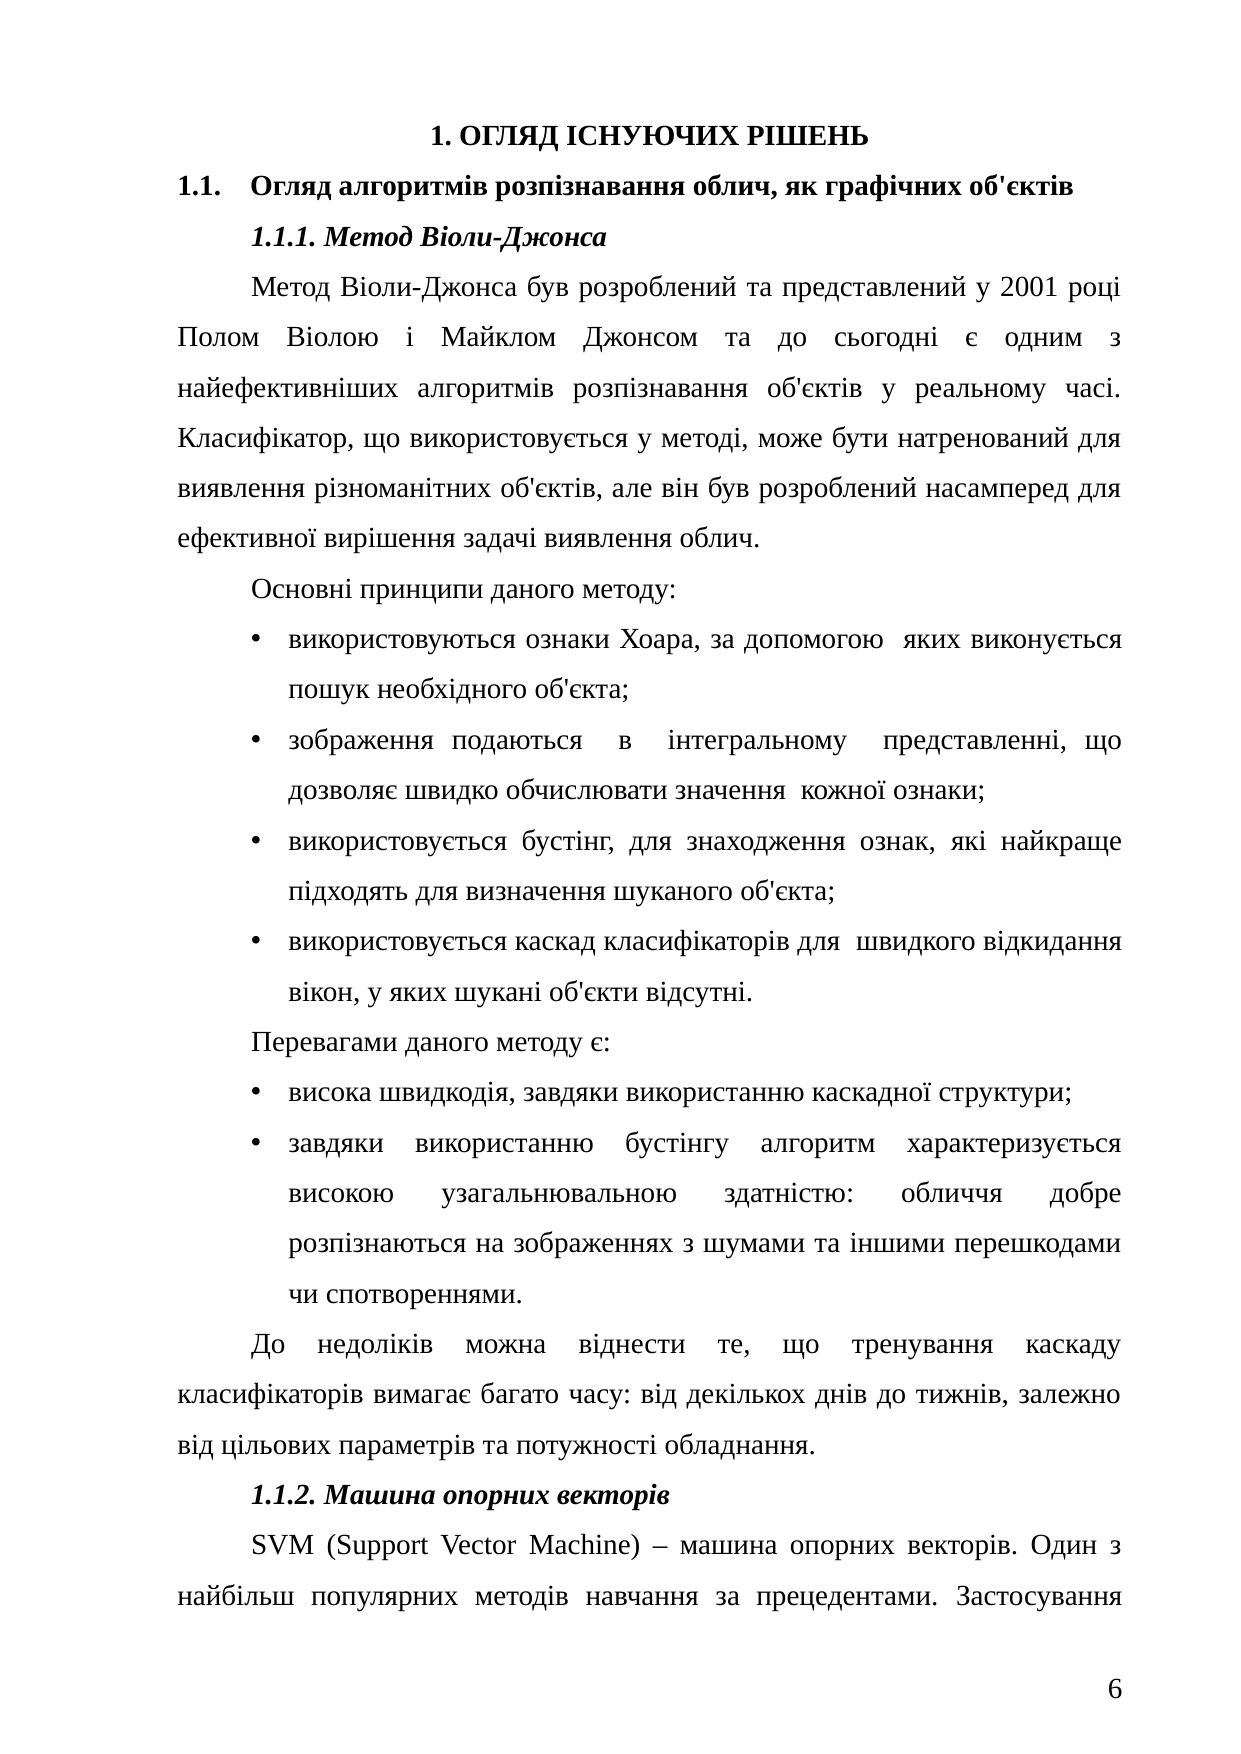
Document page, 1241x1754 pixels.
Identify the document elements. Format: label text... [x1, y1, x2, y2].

text Основні принципи даного методу: [177, 571, 1122, 604]
list висока швидкодія, завдяки використанню каскадної структури; [251, 1074, 1122, 1108]
text До недоліків можна віднести те, що тренування каскаду класифікаторів вимагає багато часу: від декількох днів до тижнів, залежно від цільових параметрів та потужності обладнання. [177, 1326, 1122, 1460]
subtitle 1. ОГЛЯД ІСНУЮЧИХ РІШЕНЬ [177, 118, 1122, 152]
text Метод Віоли-Джонса був розроблений та представлений у 2001 році Полом Віолою і Майклом Джонсом та до сьогодні є одним з найефективніших алгоритмів розпізнавання об'єктів у реальному часі. Класифікатор, що використовується у методі, може бути натренований для виявлення різноманітних об'єктів, але він був розроблений насамперед для ефективної вирішення задачі виявлення облич. [177, 269, 1122, 554]
text SVM (Support Vector Machine) – машина опорних векторів. Один з найбільш популярних методів навчання за прецедентами. Застосування [177, 1527, 1122, 1611]
subtitle 1.1. Огляд алгоритмів розпізнавання облич, як графічних об'єктів [177, 168, 1122, 202]
list використовуються ознаки Хоара, за допомогою яких виконується пошук необхідного об'єкта; [251, 621, 1122, 705]
text Перевагами даного методу є: [177, 1024, 1122, 1058]
list завдяки використанню бустінгу алгоритм характеризується високою узагальнювальною здатністю: обличчя добре розпізнаються на зображеннях з шумами та іншими перешкодами чи спотвореннями. [251, 1125, 1122, 1309]
list використовується бустінг, для знаходження ознак, які найкраще підходять для визначення шуканого об'єкта; [251, 823, 1122, 907]
text 1.1.2. Машина опорних векторів [177, 1477, 1122, 1511]
list використовується каскад класифікаторів для швидкого відкидання вікон, у яких шукані об'єкти відсутні. [251, 923, 1122, 1007]
text 1.1.1. Метод Віоли-Джонса [177, 219, 1122, 252]
list зображення подаються в інтегральному представленні, що дозволяє швидко обчислювати значення кожної ознаки; [251, 722, 1122, 806]
